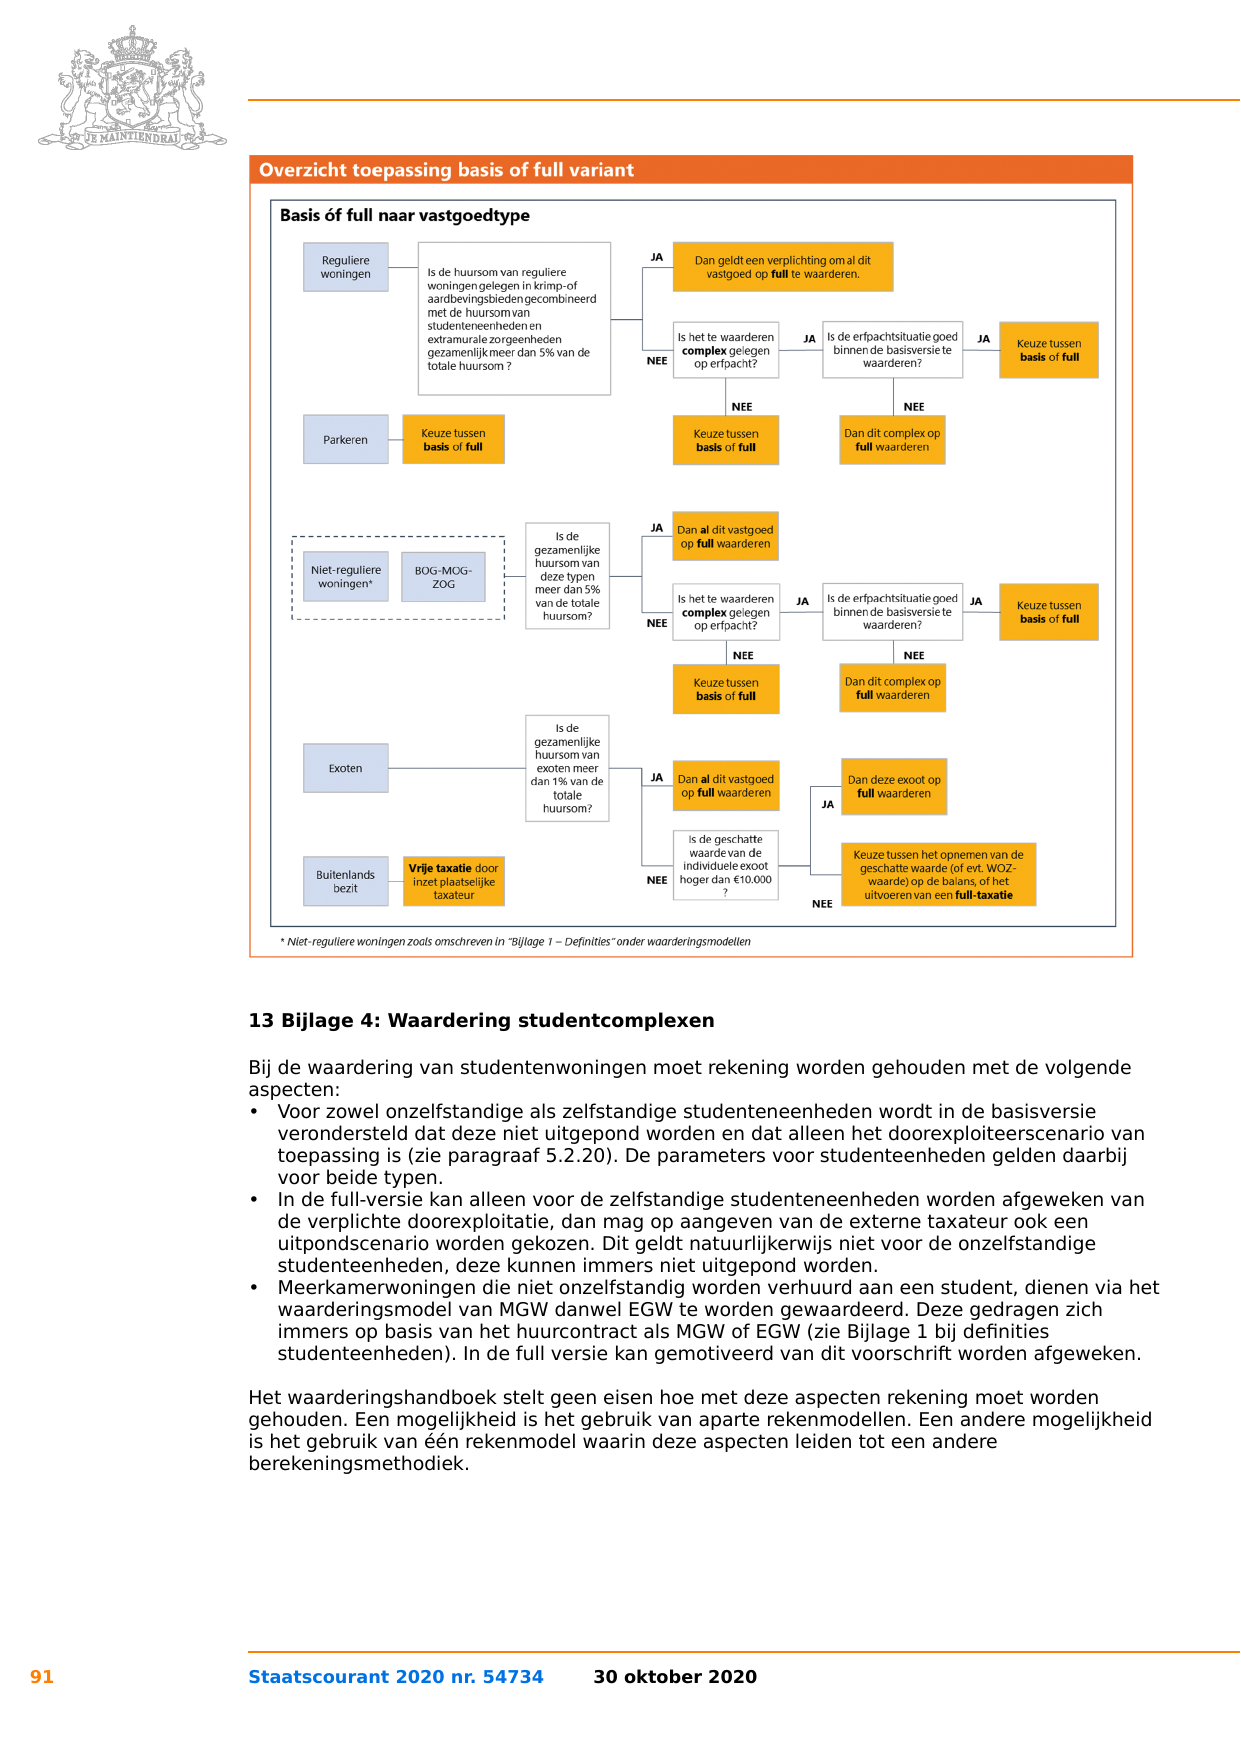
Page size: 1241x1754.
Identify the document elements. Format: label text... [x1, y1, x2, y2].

text Bij de waardering van studentenwoningen moet rekening worden gehouden met de volgende aspecten: [248, 1057, 1163, 1101]
picture [38, 25, 227, 150]
text • Voor zowel onzelfstandige als zelfstandige studenteneenheden wordt in de basisversie verondersteld dat deze niet uitgepond worden en dat alleen het doorexploiteerscenario van toepassing is (zie paragraaf 5.2.20). De parameters voor studenteenheden gelden daarbij voor beide typen. [248, 1101, 1163, 1189]
text • In de full-versie kan alleen voor de zelfstandige studenteneenheden worden afgeweken van de verplichte doorexploitatie, dan mag op aangeven van de externe taxateur ook een uitpondscenario worden gekozen. Dit geldt natuurlijkerwijs niet voor de onzelfstandige studenteenheden, deze kunnen immers niet uitgepond worden. [248, 1189, 1163, 1277]
text • Meerkamerwoningen die niet onzelfstandig worden verhuurd aan een student, dienen via het waarderingsmodel van MGW danwel EGW te worden gewaardeerd. Deze gedragen zich immers op basis van het huurcontract als MGW of EGW (zie Bijlage 1 bij definities studenteenheden). In de full versie kan gemotiveerd van dit voorschrift worden afgeweken. [248, 1277, 1163, 1365]
picture [248, 155, 1134, 958]
subtitle 13 Bijlage 4: Waardering studentcomplexen [248, 1010, 1163, 1032]
text Het waarderingshandboek stelt geen eisen hoe met deze aspecten rekening moet worden gehouden. Een mogelijkheid is het gebruik van aparte rekenmodellen. Een andere mogelijkheid is het gebruik van één rekenmodel waarin deze aspecten leiden tot een andere berekeningsmethodiek. [248, 1387, 1163, 1474]
